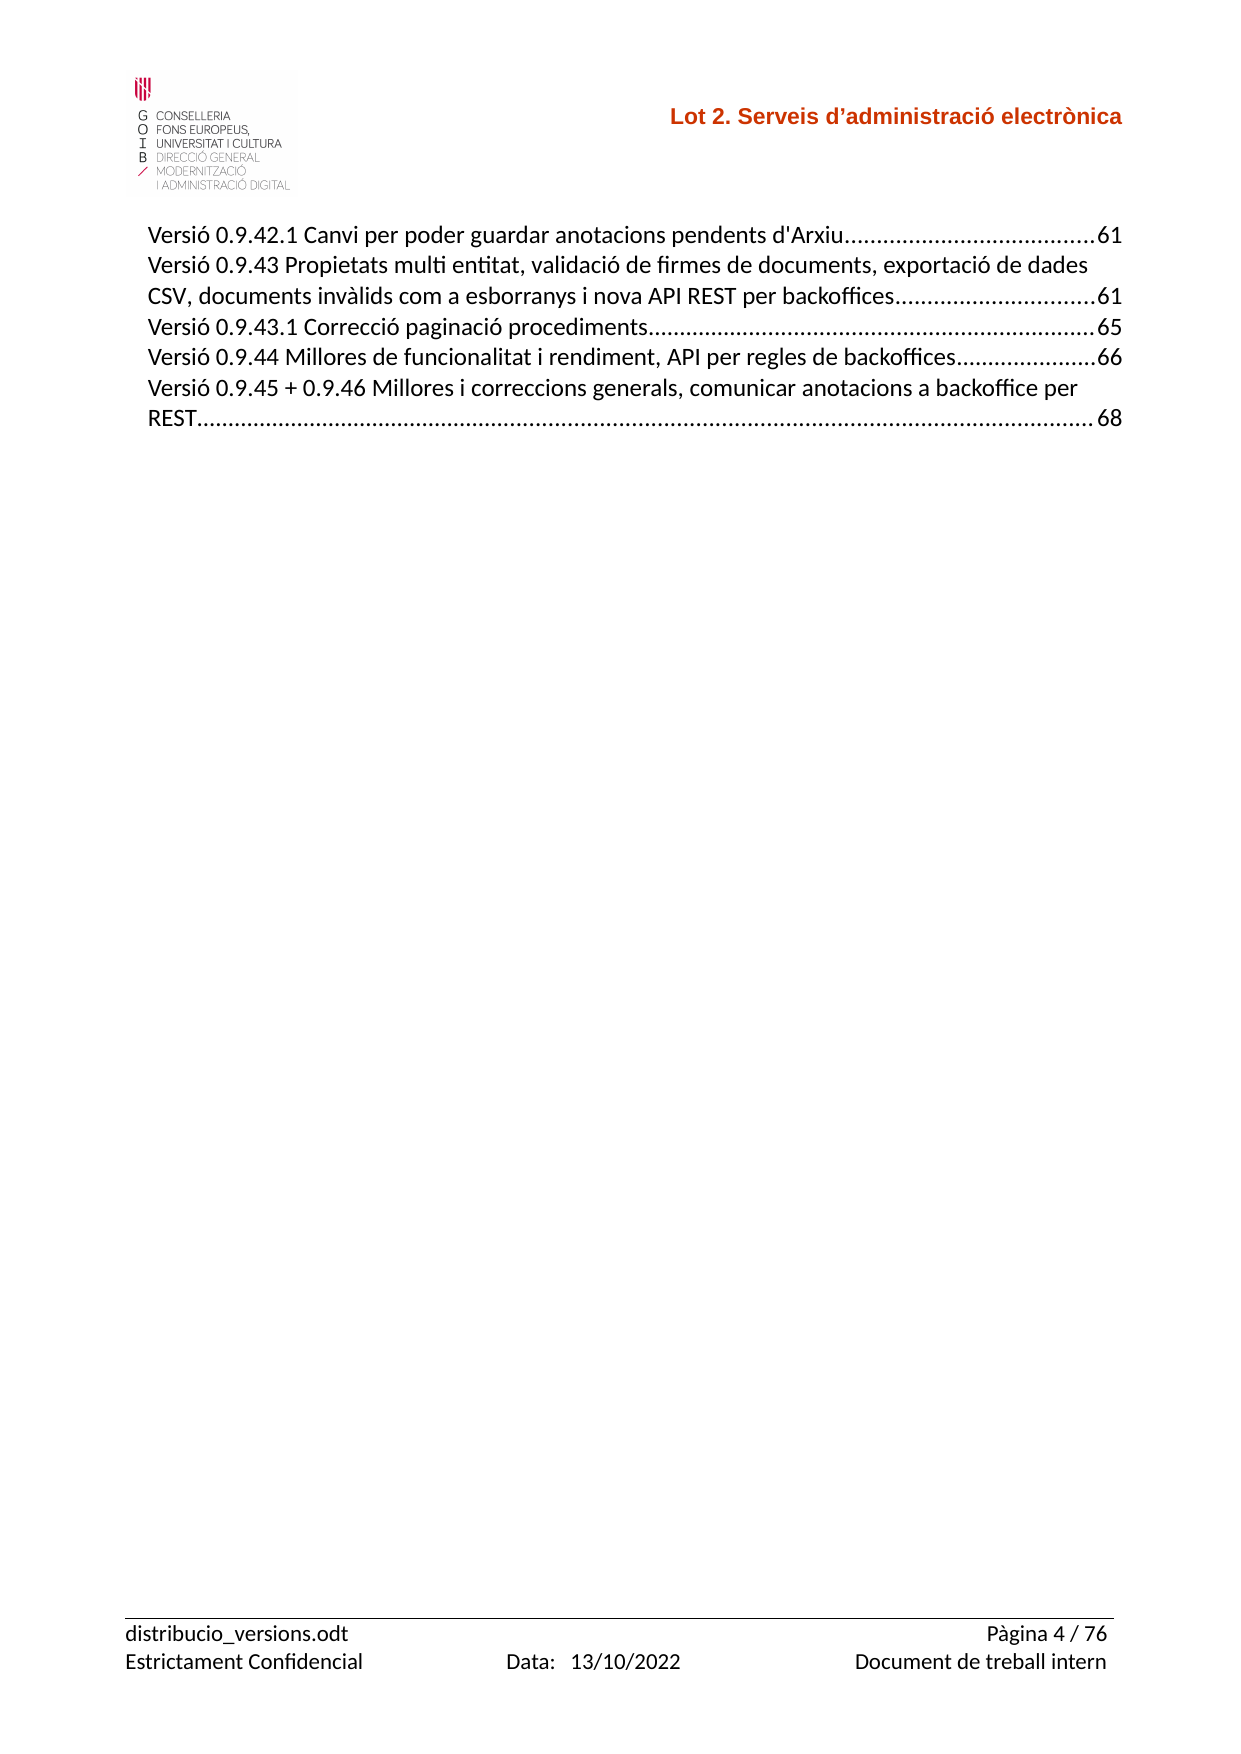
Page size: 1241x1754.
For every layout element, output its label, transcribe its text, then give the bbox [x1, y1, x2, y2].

text Versió 0.9.43.1 Correcció paginació procediments 65 [148, 311, 1122, 341]
text Versió 0.9.43 Propietats multi entitat, validació de firmes de documents, exportació de dades CSV, documents invàlids com a esborranys i nova API REST per backoffices 61 [148, 250, 1122, 311]
text Versió 0.9.42.1 Canvi per poder guardar anotacions pendents d'Arxiu 61 [148, 219, 1122, 250]
text Versió 0.9.45 + 0.9.46 Millores i correccions generals, comunicar anotacions a backoffice per REST 68 [148, 372, 1122, 433]
text Versió 0.9.44 Millores de funcionalitat i rendiment, API per regles de backoffices 66 [148, 341, 1122, 372]
picture [126, 70, 299, 197]
